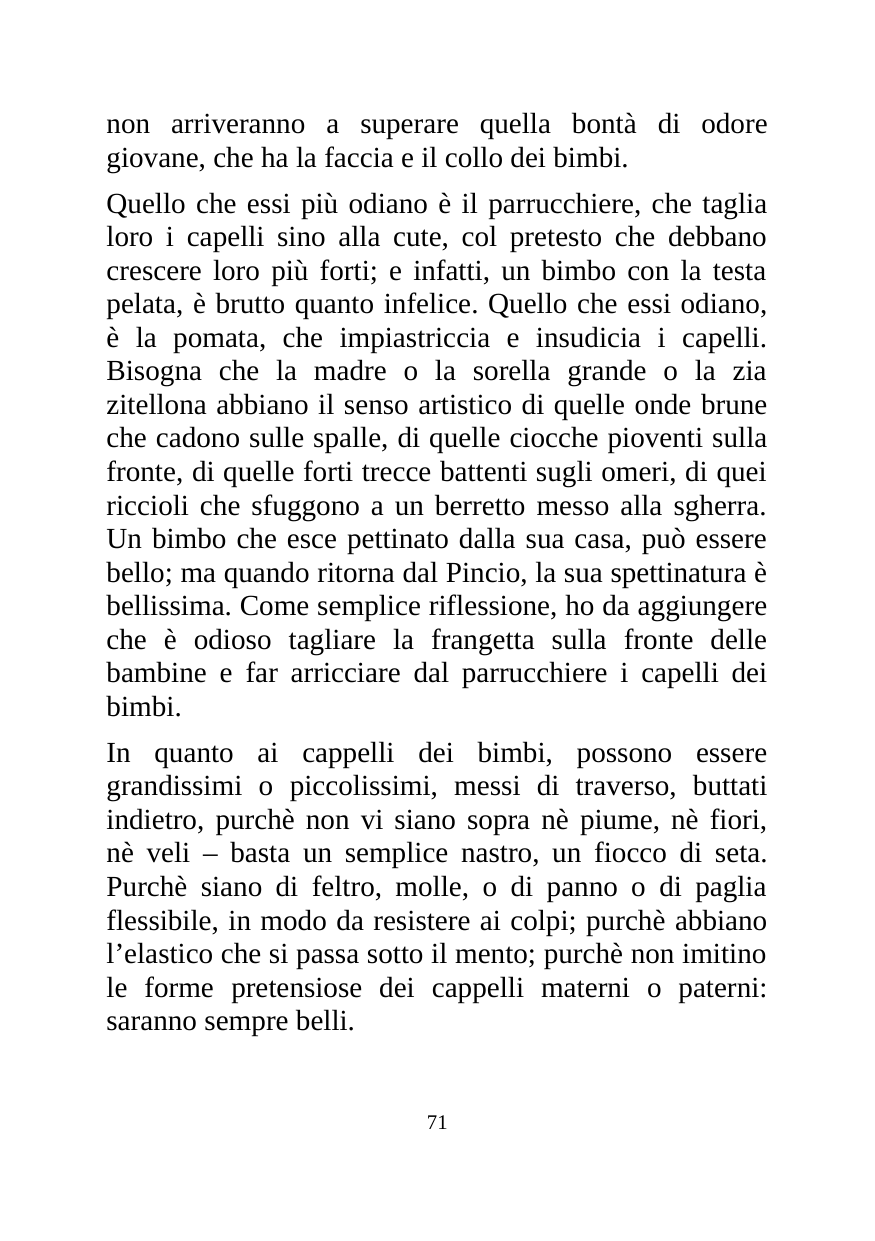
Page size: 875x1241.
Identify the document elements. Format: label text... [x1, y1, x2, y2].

text In quanto ai cappelli dei bimbi, possono essere grandissimi o piccolissimi, messi di traverso, buttati indietro, purchè non vi siano sopra nè piume, nè fiori, nè veli – basta un semplice nastro, un fiocco di seta. Purchè siano di feltro, molle, o di panno o di paglia flessibile, in modo da resistere ai colpi; purchè abbiano l’elastico che si passa sotto il mento; purchè non imitino le forme pretensiose dei cappelli materni o paterni: saranno sempre belli. [106, 735, 768, 1037]
text Quello che essi più odiano è il parrucchiere, che taglia loro i capelli sino alla cute, col pretesto che debbano crescere loro più forti; e infatti, un bimbo con la testa pelata, è brutto quanto infelice. Quello che essi odiano, è la pomata, che impiastriccia e insudicia i capelli. Bisogna che la madre o la sorella grande o la zia zitellona abbiano il senso artistico di quelle onde brune che cadono sulle spalle, di quelle ciocche pioventi sulla fronte, di quelle forti trecce battenti sugli omeri, di quei riccioli che sfuggono a un berretto messo alla sgherra. Un bimbo che esce pettinato dalla sua casa, può essere bello; ma quando ritorna dal Pincio, la sua spettinatura è bellissima. Come semplice riflessione, ho da aggiungere che è odioso tagliare la frangetta sulla fronte delle bambine e far arricciare dal parrucchiere i capelli dei bimbi. [106, 186, 768, 722]
text non arriveranno a superare quella bontà di odore giovane, che ha la faccia e il collo dei bimbi. [106, 106, 768, 173]
